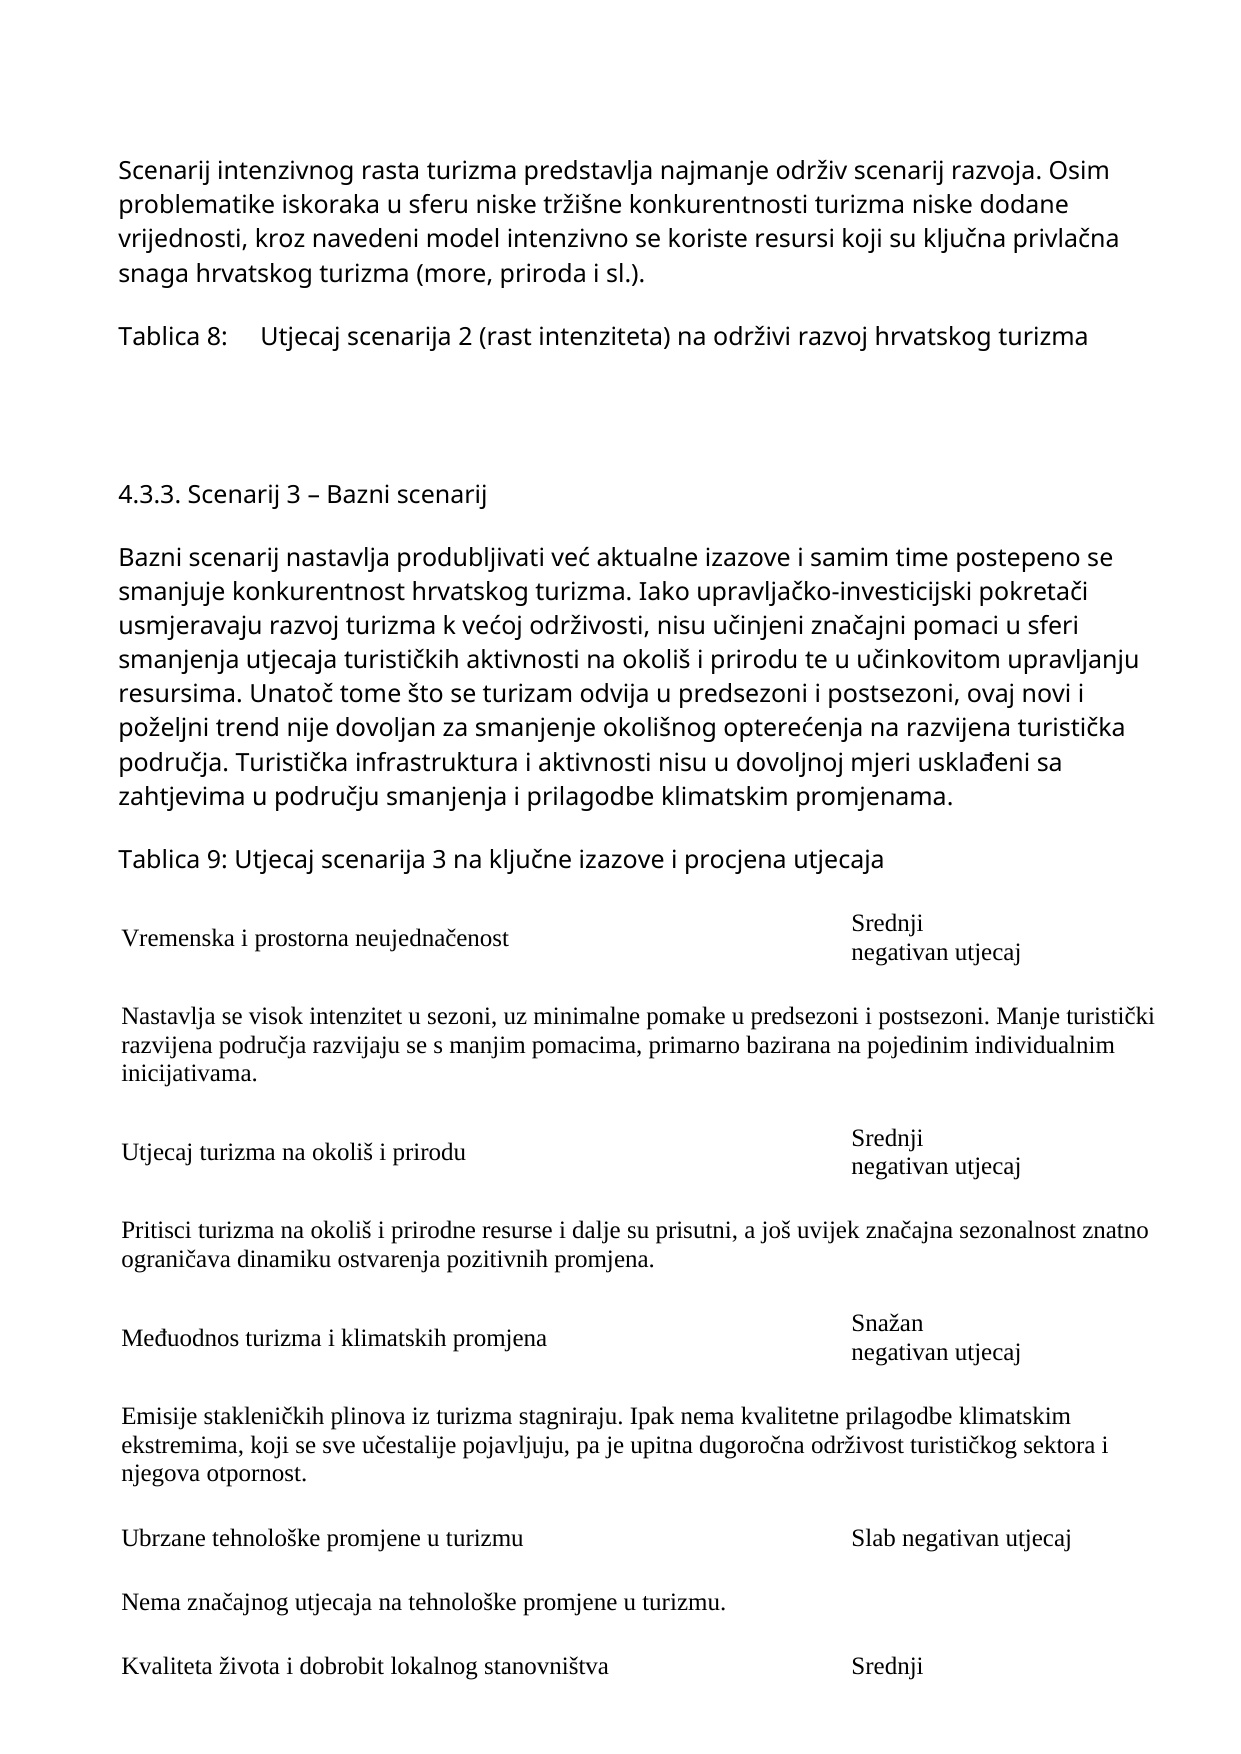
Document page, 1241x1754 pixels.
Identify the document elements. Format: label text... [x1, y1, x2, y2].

table_cell Slab negativan utjecaj [848, 1520, 1181, 1584]
table_cell Nema značajnog utjecaja na tehnološke promjene u turizmu. [118, 1584, 1181, 1648]
table_header Srednji negativan utjecaj [848, 905, 1181, 998]
table_cell Srednji [848, 1648, 1181, 1682]
text Tablica 9: Utjecaj scenarija 3 na ključne izazove i procjena utjecaja [118, 842, 1181, 876]
table_cell Ubrzane tehnološke promjene u turizmu [118, 1520, 848, 1584]
table_cell Emisije stakleničkih plinova iz turizma stagniraju. Ipak nema kvalitetne prilagodbe klimatskim ekstremima, koji se sve učestalije pojavljuju, pa je upitna dugoročna održivost turističkog sektora i njegova otpornost. [118, 1398, 1181, 1520]
table_cell Nastavlja se visok intenzitet u sezoni, uz minimalne pomake u predsezoni i postsezoni. Manje turistički razvijena područja razvijaju se s manjim pomacima, primarno bazirana na pojedinim individualnim inicijativama. [118, 998, 1181, 1120]
table_cell Snažan negativan utjecaj [848, 1305, 1181, 1398]
text Bazni scenarij nastavlja produbljivati već aktualne izazove i samim time postepeno se smanjuje konkurentnost hrvatskog turizma. Iako upravljačko-investicijski pokretači usmjeravaju razvoj turizma k većoj održivosti, nisu učinjeni značajni pomaci u sferi smanjenja utjecaja turističkih aktivnosti na okoliš i prirodu te u učinkovitom upravljanju resursima. Unatoč tome što se turizam odvija u predsezoni i postsezoni, ovaj novi i poželjni trend nije dovoljan za smanjenje okolišnog opterećenja na razvijena turistička područja. Turistička infrastruktura i aktivnosti nisu u dovoljnoj mjeri usklađeni sa zahtjevima u području smanjenja i prilagodbe klimatskim promjenama. [118, 540, 1181, 812]
text Tablica 8: Utjecaj scenarija 2 (rast intenziteta) na održivi razvoj hrvatskog turizma [118, 319, 1181, 353]
table_cell Pritisci turizma na okoliš i prirodne resurse i dalje su prisutni, a još uvijek značajna sezonalnost znatno ograničava dinamiku ostvarenja pozitivnih promjena. [118, 1213, 1181, 1305]
text 4.3.3. Scenarij 3 – Bazni scenarij [118, 476, 1181, 510]
table_cell Kvaliteta života i dobrobit lokalnog stanovništva [118, 1648, 848, 1682]
table_cell Međuodnos turizma i klimatskih promjena [118, 1305, 848, 1398]
table_cell Srednji negativan utjecaj [848, 1120, 1181, 1212]
table_cell Utjecaj turizma na okoliš i prirodu [118, 1120, 848, 1212]
table_header Vremenska i prostorna neujednačenost [118, 905, 848, 998]
text Scenarij intenzivnog rasta turizma predstavlja najmanje održiv scenarij razvoja. Osim problematike iskoraka u sferu niske tržišne konkurentnosti turizma niske dodane vrijednosti, kroz navedeni model intenzivno se koriste resursi koji su ključna privlačna snaga hrvatskog turizma (more, priroda i sl.). [118, 153, 1181, 289]
